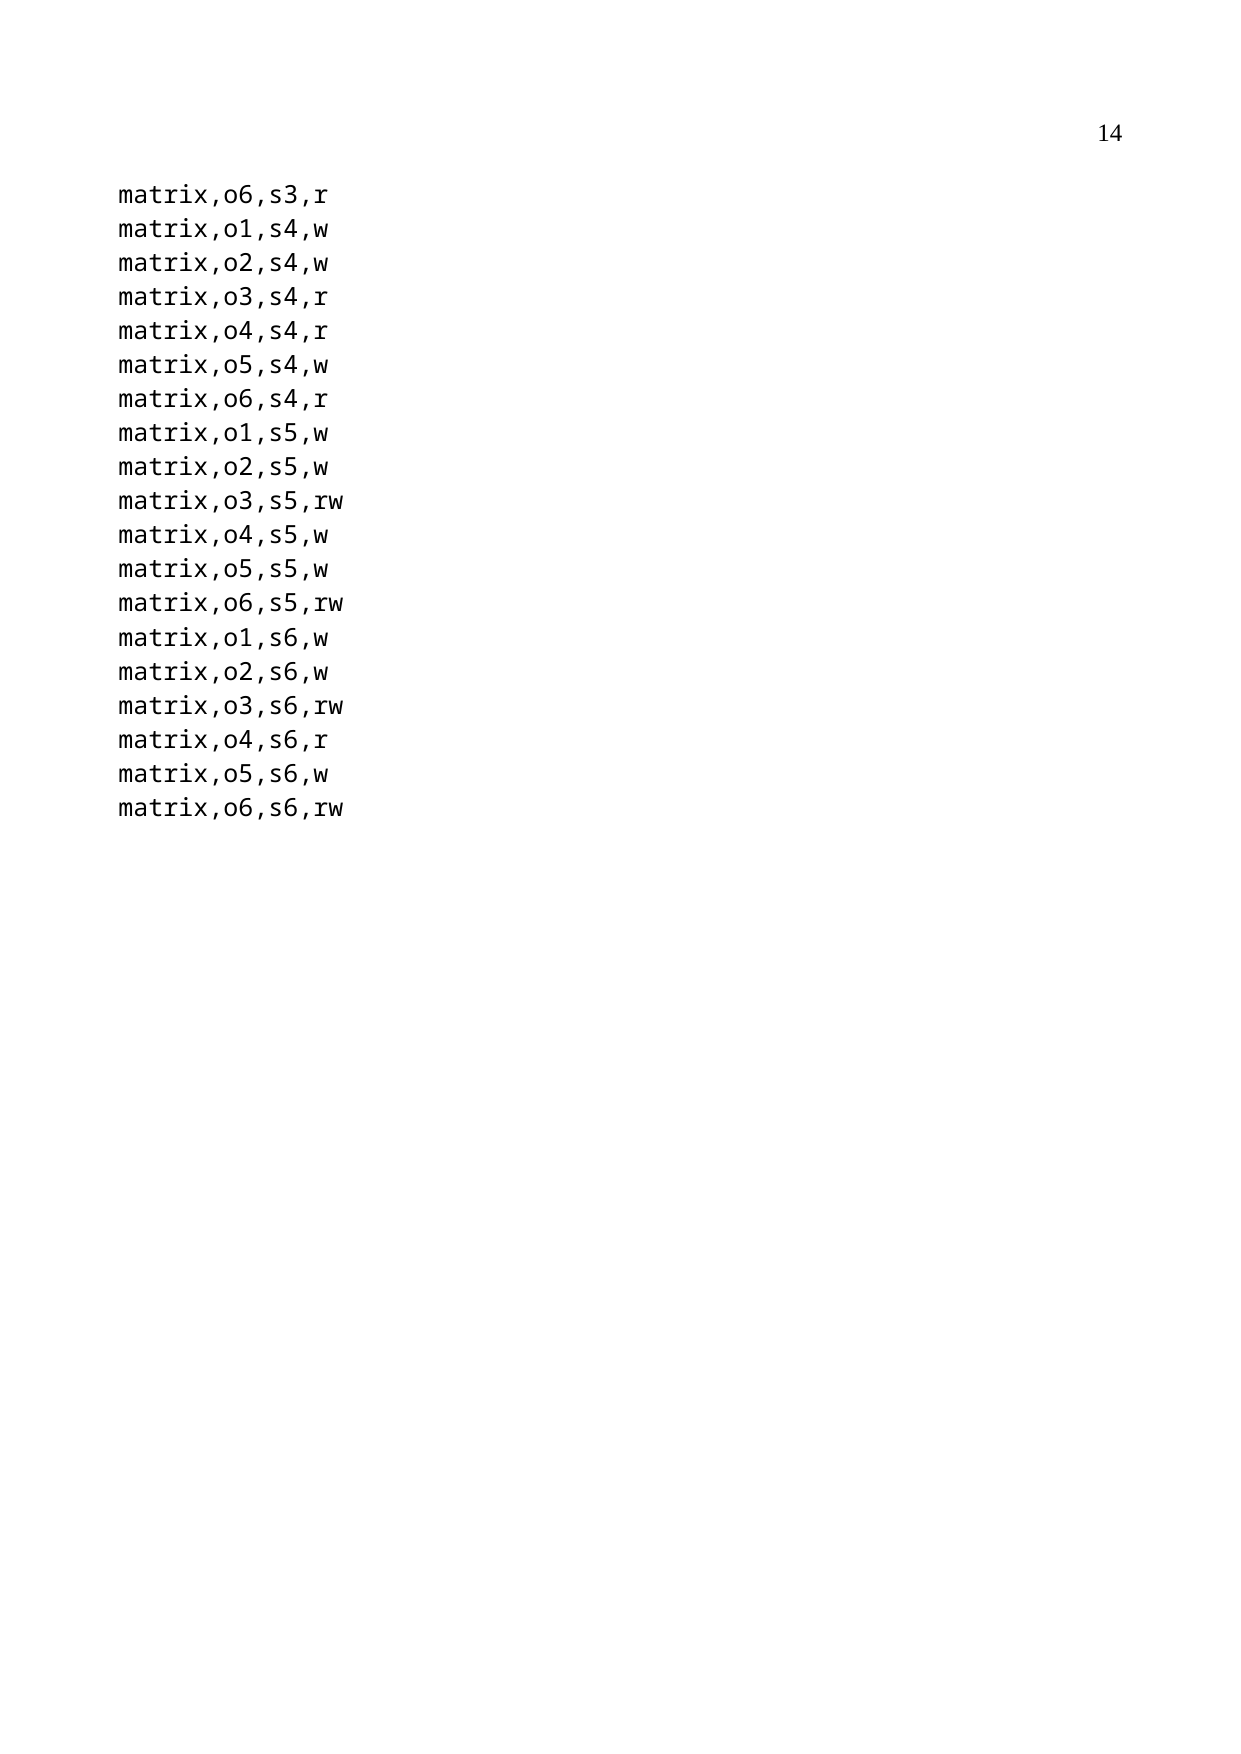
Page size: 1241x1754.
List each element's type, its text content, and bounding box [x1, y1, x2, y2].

text matrix,o3,s6,rw [118, 687, 1122, 721]
text matrix,o1,s5,w [118, 415, 1122, 449]
text matrix,o6,s3,r [118, 176, 1122, 210]
text matrix,o6,s6,rw [118, 789, 1122, 823]
text matrix,o1,s4,w [118, 210, 1122, 244]
text matrix,o6,s4,r [118, 381, 1122, 415]
text matrix,o1,s6,w [118, 619, 1122, 653]
text matrix,o3,s5,rw [118, 483, 1122, 517]
text matrix,o2,s6,w [118, 653, 1122, 687]
text matrix,o5,s6,w [118, 755, 1122, 789]
text matrix,o4,s5,w [118, 517, 1122, 551]
text matrix,o4,s6,r [118, 721, 1122, 755]
text matrix,o5,s5,w [118, 551, 1122, 585]
text matrix,o5,s4,w [118, 347, 1122, 381]
text matrix,o4,s4,r [118, 313, 1122, 347]
text matrix,o3,s4,r [118, 278, 1122, 313]
text matrix,o2,s5,w [118, 449, 1122, 483]
text matrix,o6,s5,rw [118, 585, 1122, 619]
text matrix,o2,s4,w [118, 244, 1122, 278]
